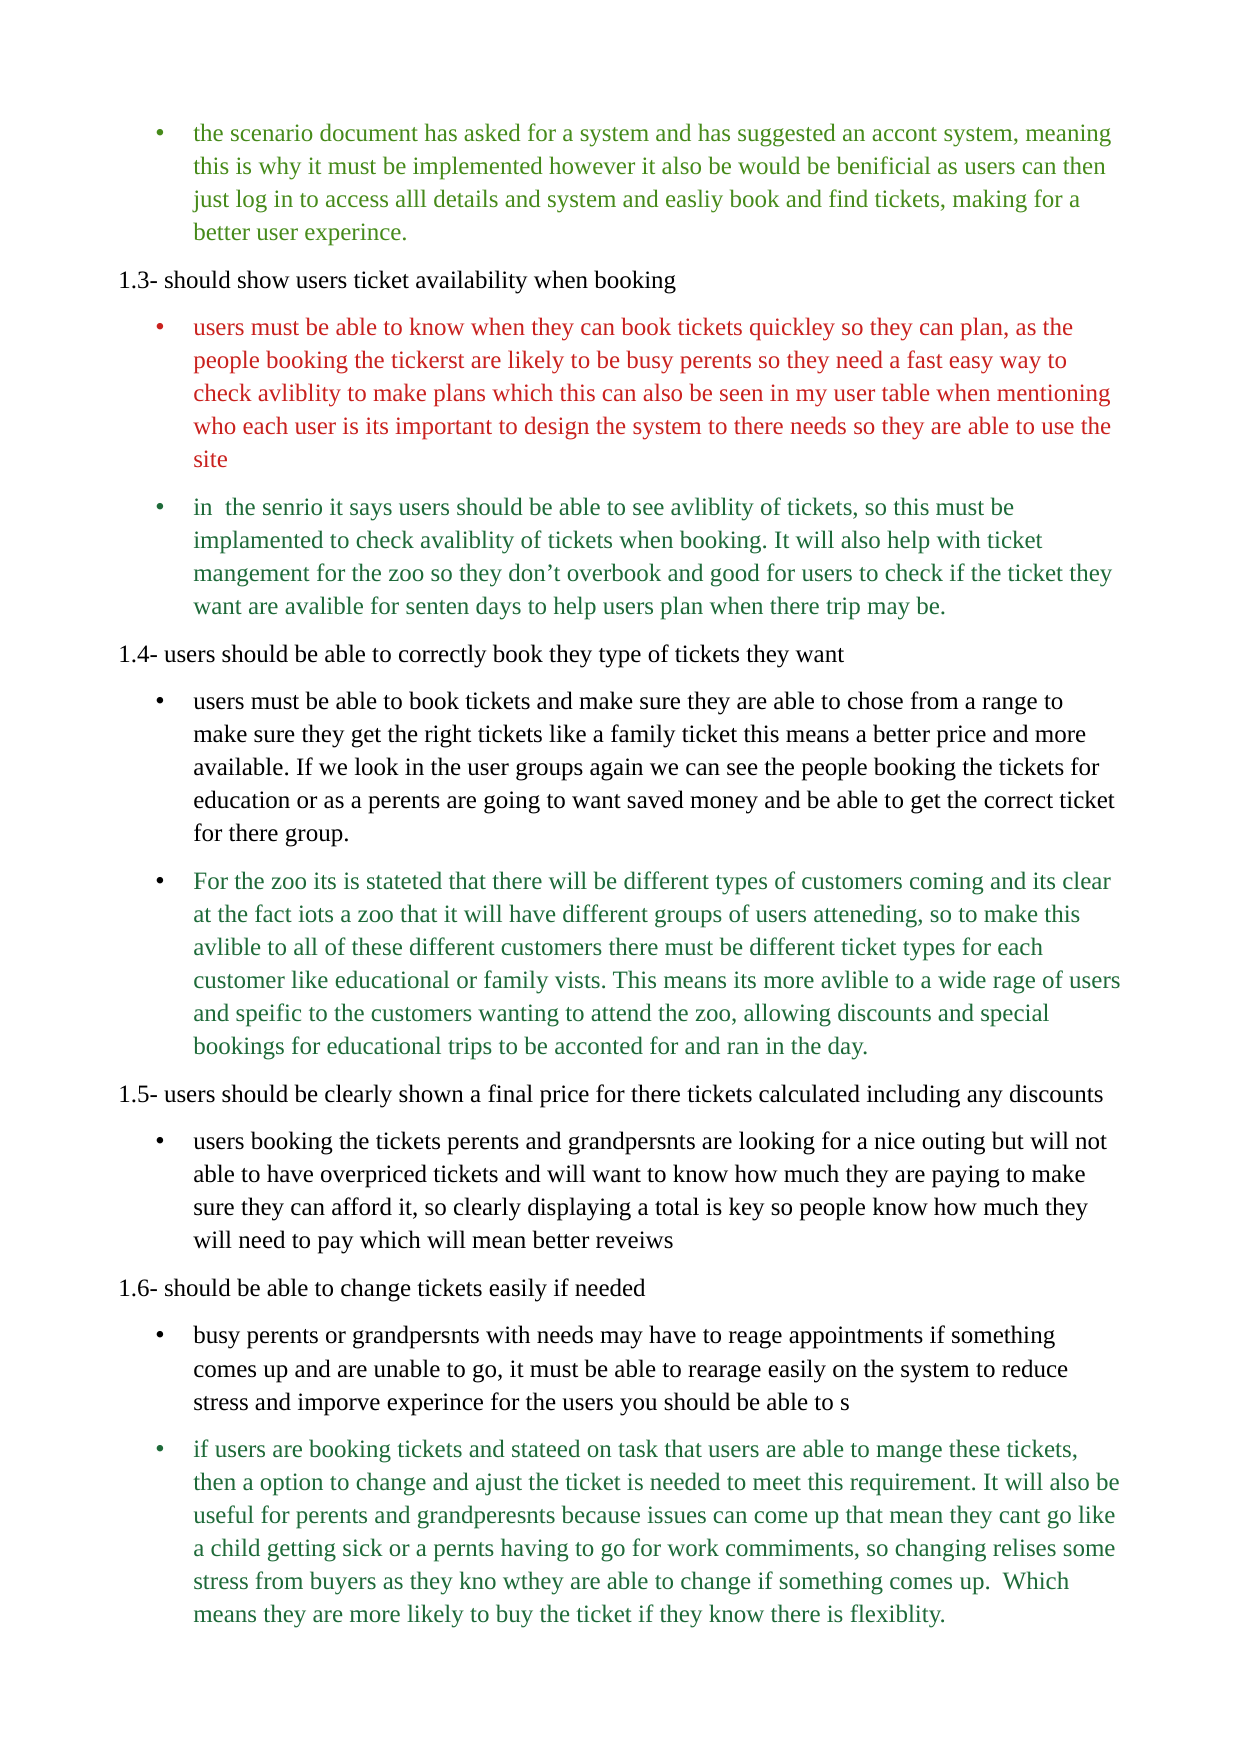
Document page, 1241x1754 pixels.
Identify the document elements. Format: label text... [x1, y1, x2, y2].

list in the senrio it says users should be able to see avliblity of tickets, so this must be implamented to check avaliblity of tickets when booking. It will also help with ticket mangement for the zoo so they don’t overbook and good for users to check if the ticket they want are avalible for senten days to help users plan when there trip may be. [156, 492, 1122, 620]
list busy perents or grandpersnts with needs may have to reage appointments if something comes up and are unable to go, it must be able to rearage easily on the system to reduce stress and imporve experince for the users you should be able to s [156, 1321, 1122, 1415]
list For the zoo its is stateted that there will be different types of customers coming and its clear at the fact iots a zoo that it will have different groups of users atteneding, so to make this avlible to all of these different customers there must be different ticket types for each customer like educational or family vists. This means its more avlible to a wide rage of users and speific to the customers wanting to attend the zoo, allowing discounts and special bookings for educational trips to be acconted for and ran in the day. [156, 866, 1122, 1060]
list users booking the tickets perents and grandpersnts are looking for a nice outing but will not able to have overpriced tickets and will want to know how much they are paying to make sure they can afford it, so clearly displaying a total is key so people know how much they will need to pay which will mean better reveiws [156, 1126, 1122, 1254]
text 1.3- should show users ticket availability when booking [118, 265, 1122, 293]
list if users are booking tickets and stateed on task that users are able to mange these tickets, then a option to change and ajust the ticket is needed to meet this requirement. It will also be useful for perents and grandperesnts because issues can come up that mean they cant go like a child getting sick or a pernts having to go for work commiments, so changing relises some stress from buyers as they kno wthey are able to change if something comes up. Which means they are more likely to buy the ticket if they know there is flexiblity. [156, 1434, 1122, 1628]
list users must be able to book tickets and make sure they are able to chose from a range to make sure they get the right tickets like a family ticket this means a better price and more available. If we look in the user groups again we can see the people booking the tickets for education or as a perents are going to want saved money and be able to get the correct ticket for there group. [156, 686, 1122, 847]
list the scenario document has asked for a system and has suggested an accont system, meaning this is why it must be implemented however it also be would be benificial as users can then just log in to access alll details and system and easliy book and find tickets, making for a better user experince. [156, 118, 1122, 246]
list users must be able to know when they can book tickets quickley so they can plan, as the people booking the tickerst are likely to be busy perents so they need a fast easy way to check avliblity to make plans which this can also be seen in my user table when mentioning who each user is its important to design the system to there needs so they are able to use the site [156, 312, 1122, 473]
text 1.5- users should be clearly shown a final price for there tickets calculated including any discounts [118, 1079, 1122, 1107]
text 1.4- users should be able to correctly book they type of tickets they want [118, 639, 1122, 667]
text 1.6- should be able to change tickets easily if needed [118, 1273, 1122, 1302]
